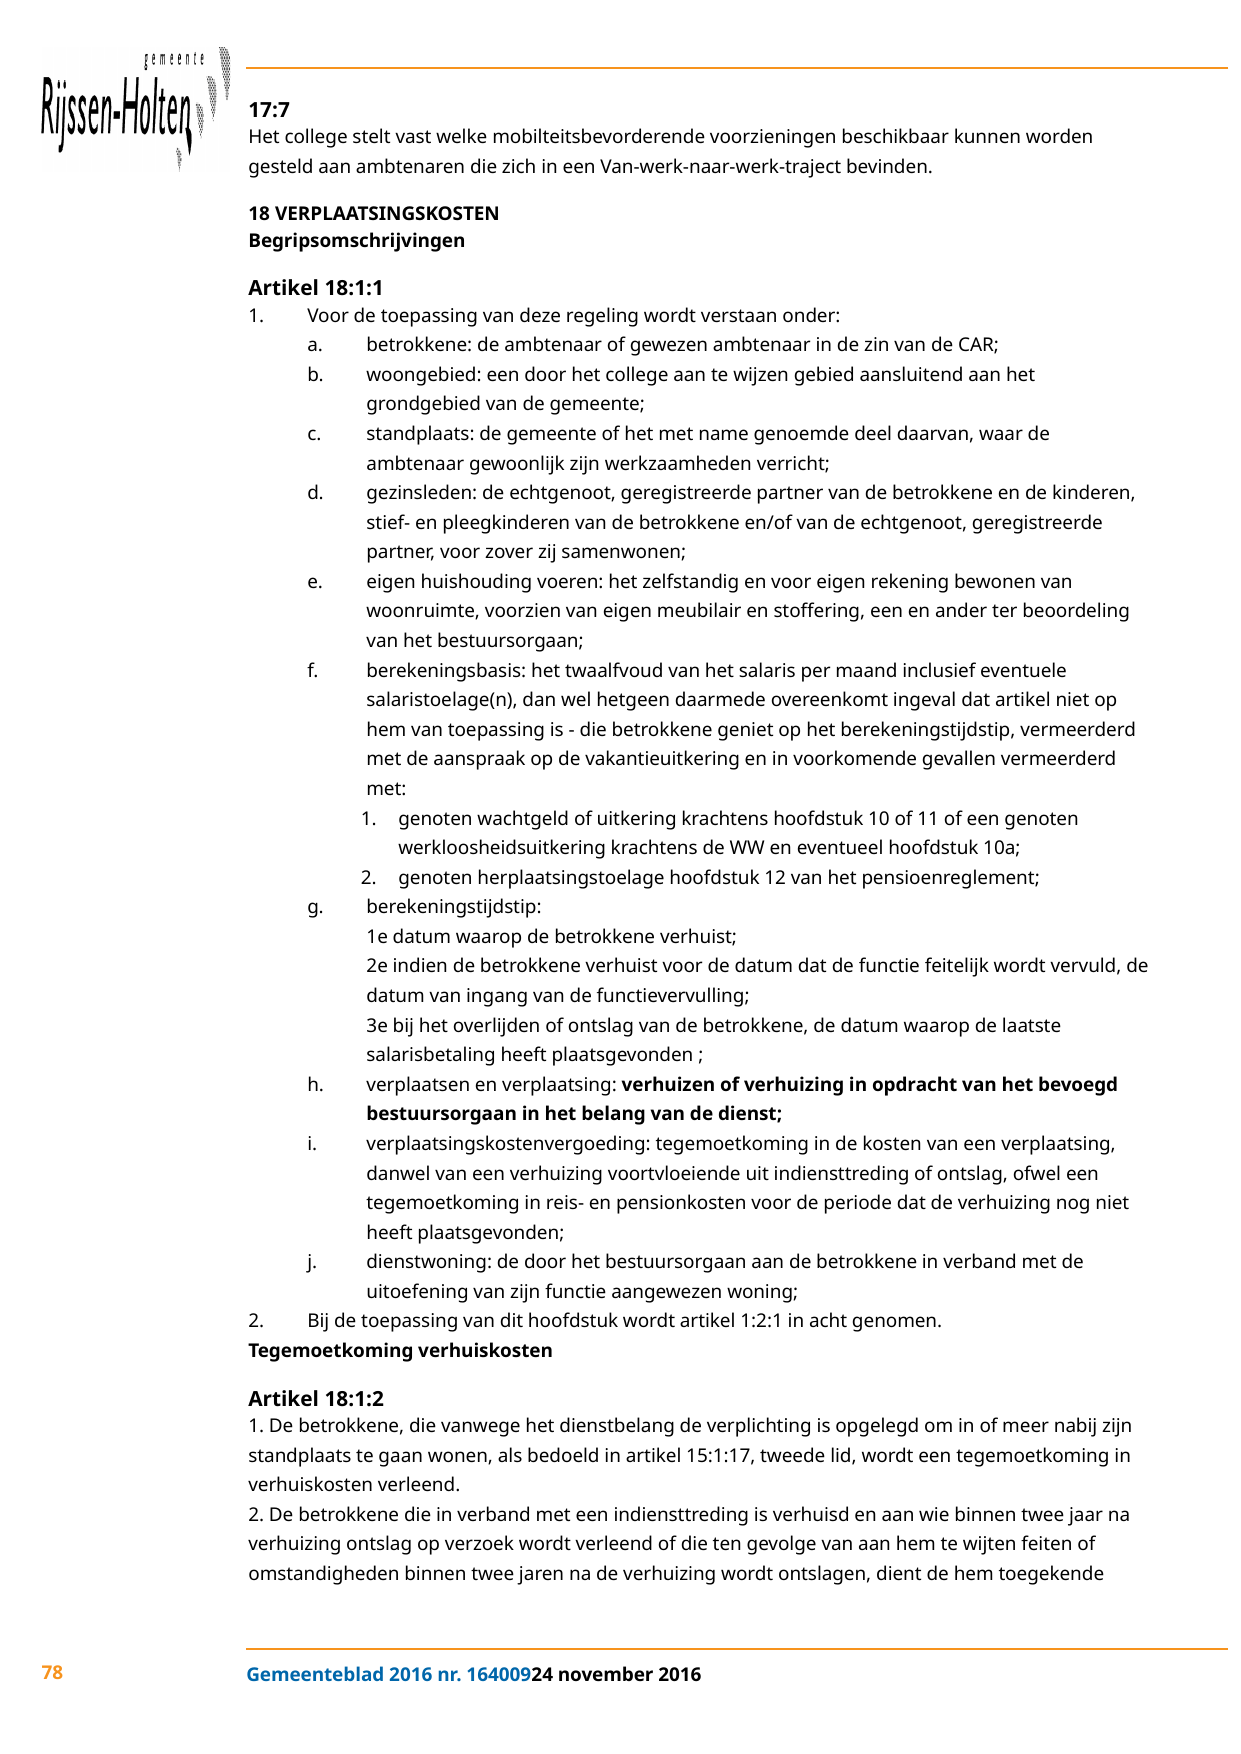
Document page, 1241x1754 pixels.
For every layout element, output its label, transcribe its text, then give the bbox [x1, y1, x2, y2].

list 3e bij het overlijden of ontslag van de betrokkene, de datum waarop de laatste salarisbetaling heeft plaatsgevonden ; [307, 1012, 1152, 1067]
text 1. De betrokkene, die vanwege het dienstbelang de verplichting is opgelegd om in of meer nabij zijn standplaats te gaan wonen, als bedoeld in artikel 15:1:17, tweede lid, wordt een tegemoetkoming in verhuiskosten verleend. [248, 1412, 1152, 1497]
text Artikel 18:1:1 [248, 273, 1152, 302]
list berekeningstijdstip: [307, 893, 1152, 919]
text 17:7 [248, 95, 1152, 123]
list woongebied: een door het college aan te wijzen gebied aansluitend aan het grondgebied van de gemeente; [307, 361, 1152, 416]
list dienstwoning: de door het bestuursorgaan aan de betrokkene in verband met de uitoefening van zijn functie aangewezen woning; [307, 1248, 1152, 1304]
text Artikel 18:1:2 [248, 1384, 1152, 1412]
list eigen huishouding voeren: het zelfstandig en voor eigen rekening bewonen van woonruimte, voorzien van eigen meubilair en stoffering, een en ander ter beoordeling van het bestuursorgaan; [307, 568, 1152, 653]
list Bij de toepassing van dit hoofdstuk wordt artikel 1:2:1 in acht genomen. [248, 1308, 1152, 1333]
text Tegemoetkoming verhuiskosten [248, 1337, 1152, 1363]
list 1e datum waarop de betrokkene verhuist; [307, 923, 1152, 949]
text 2. De betrokkene die in verband met een indiensttreding is verhuisd en aan wie binnen twee jaar na verhuizing ontslag op verzoek wordt verleend of die ten gevolge van aan hem te wijten feiten of omstandigheden binnen twee jaren na de verhuizing wordt ontslagen, dient de hem toegekende [248, 1501, 1152, 1586]
text Begripsomschrijvingen [248, 227, 1152, 253]
text 18 VERPLAATSINGSKOSTEN [248, 198, 1152, 227]
list genoten wachtgeld of uitkering krachtens hoofdstuk 10 of 11 of een genoten werkloosheidsuitkering krachtens de WW en eventueel hoofdstuk 10a; [361, 805, 1152, 860]
list standplaats: de gemeente of het met name genoemde deel daarvan, waar de ambtenaar gewoonlijk zijn werkzaamheden verricht; [307, 420, 1152, 476]
list 2e indien de betrokkene verhuist voor de datum dat de functie feitelijk wordt vervuld, de datum van ingang van de functievervulling; [307, 953, 1152, 1008]
list betrokkene: de ambtenaar of gewezen ambtenaar in de zin van de CAR; [307, 331, 1152, 357]
list verplaatsen en verplaatsing: verhuizen of verhuizing in opdracht van het bevoegd bestuursorgaan in het belang van de dienst; [307, 1071, 1152, 1126]
list gezinsleden: de echtgenoot, geregistreerde partner van de betrokkene en de kinderen, stief- en pleegkinderen van de betrokkene en/of van de echtgenoot, geregistreerde partner, voor zover zij samenwonen; [307, 479, 1152, 564]
list berekeningsbasis: het twaalfvoud van het salaris per maand inclusief eventuele salaristoelage(n), dan wel hetgeen daarmede overeenkomt ingeval dat artikel niet op hem van toepassing is - die betrokkene geniet op het berekeningstijdstip, vermeerderd met de aanspraak op de vakantieuitkering en in voorkomende gevallen vermeerderd met: [307, 657, 1152, 801]
picture [41, 47, 231, 172]
list verplaatsingskostenvergoeding: tegemoetkoming in de kosten van een verplaatsing, danwel van een verhuizing voortvloeiende uit indiensttreding of ontslag, ofwel een tegemoetkoming in reis- en pensionkosten voor de periode dat de verhuizing nog niet heeft plaatsgevonden; [307, 1130, 1152, 1245]
list genoten herplaatsingstoelage hoofdstuk 12 van het pensioenreglement; [361, 864, 1152, 890]
text Het college stelt vast welke mobilteitsbevorderende voorzieningen beschikbaar kunnen worden gesteld aan ambtenaren die zich in een Van-werk-naar-werk-traject bevinden. [248, 123, 1152, 178]
list Voor de toepassing van deze regeling wordt verstaan onder: [248, 302, 1152, 328]
